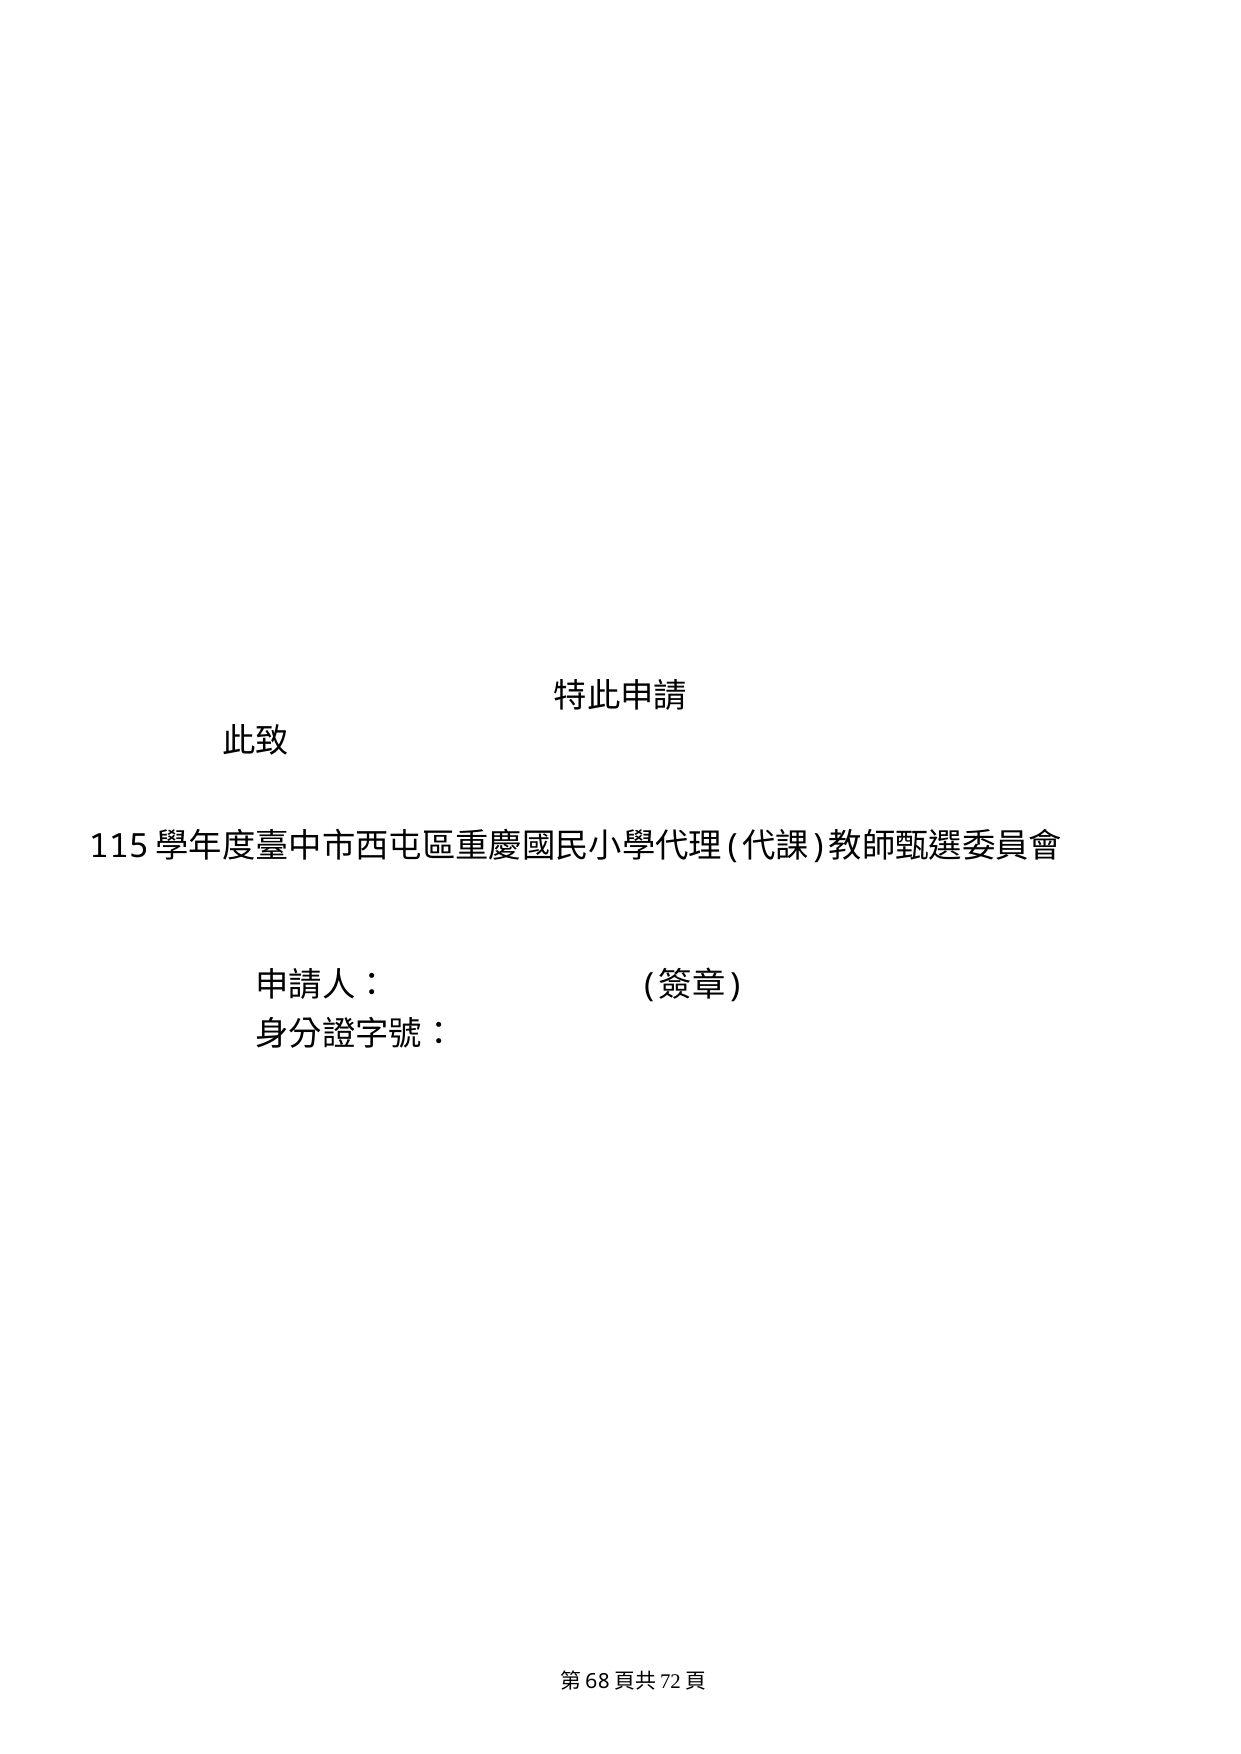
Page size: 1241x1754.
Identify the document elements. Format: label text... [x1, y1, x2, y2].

text 此致 [89, 713, 1152, 762]
text 115學年度臺中市西屯區重慶國民小學代理(代課)教師甄選委員會 [89, 819, 1152, 867]
text 身分證字號： [89, 1006, 1152, 1054]
text 申請人： (簽章) [89, 958, 1152, 1006]
text 特此申請 [89, 651, 1152, 713]
